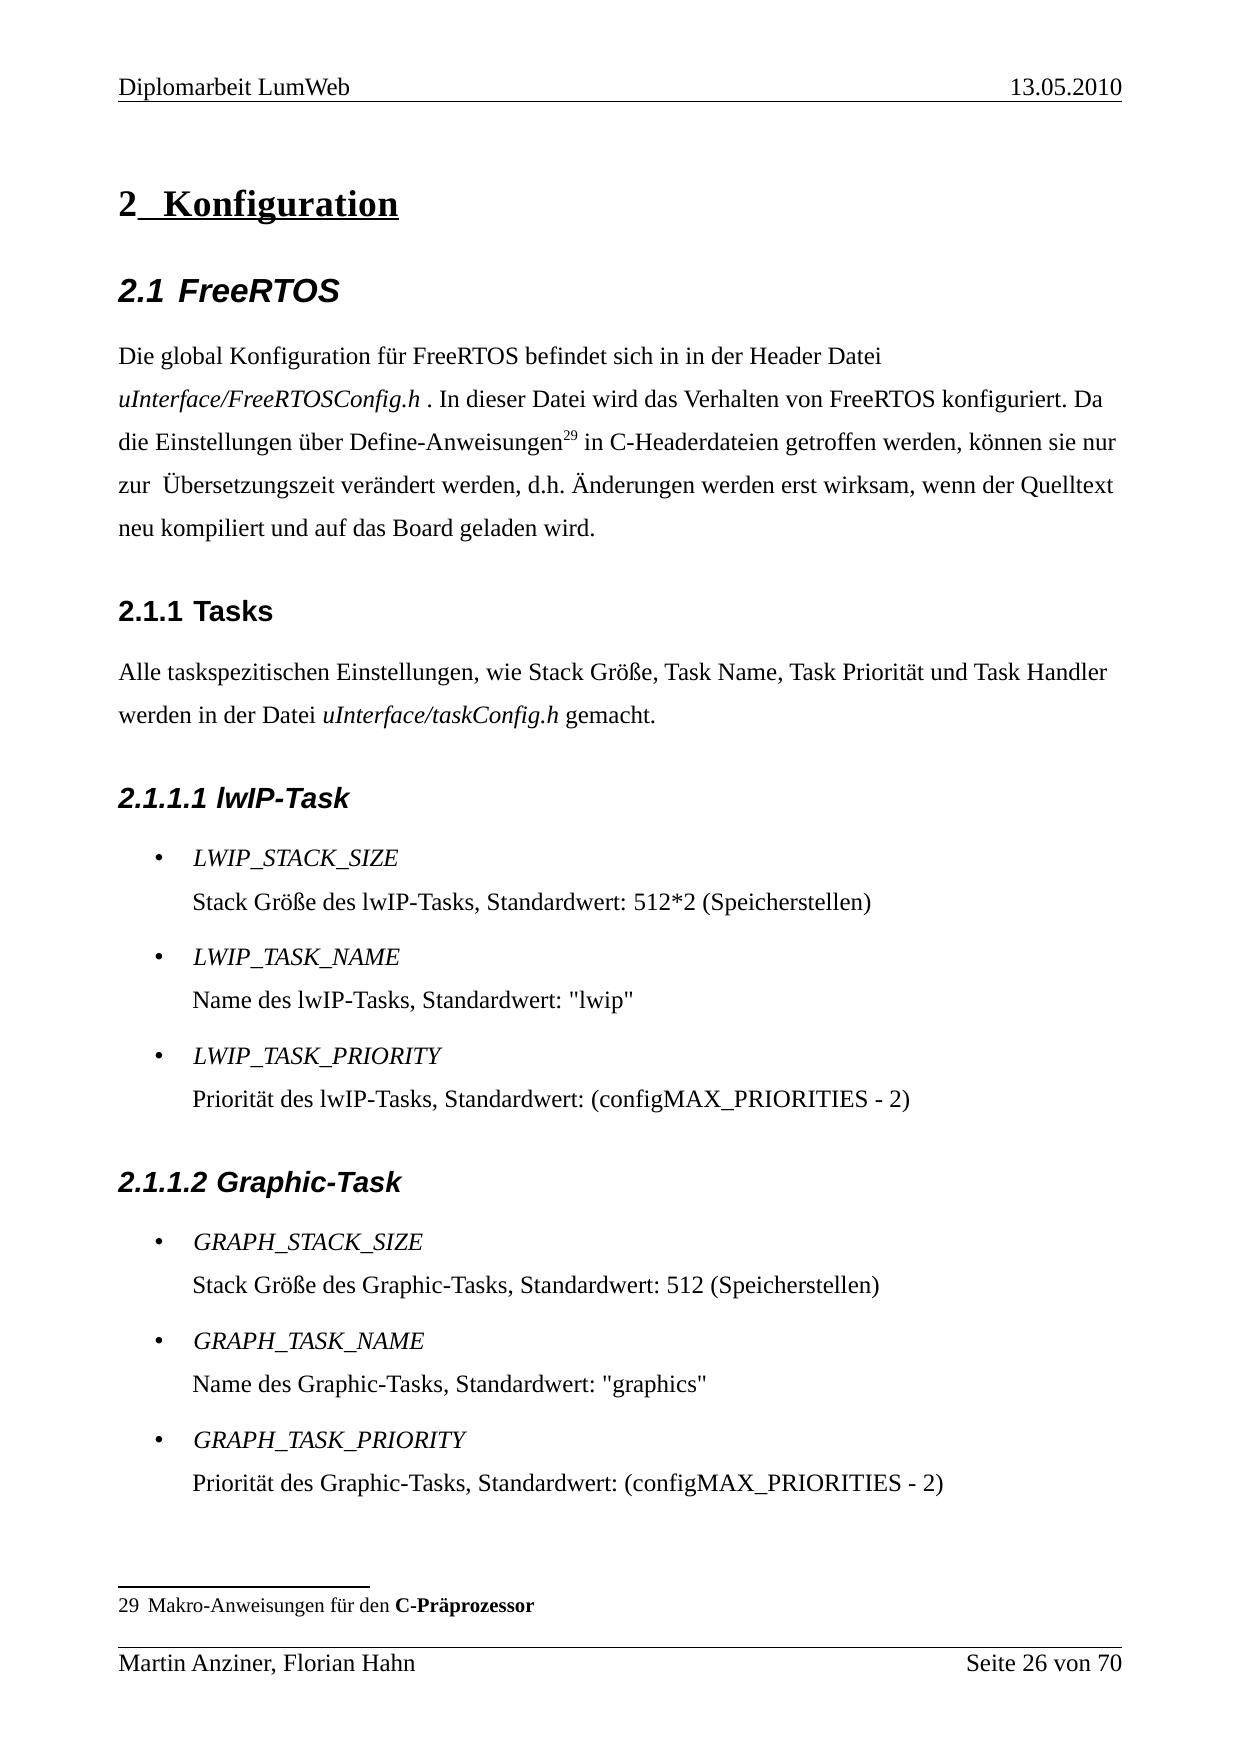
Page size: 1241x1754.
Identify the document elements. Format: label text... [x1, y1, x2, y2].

list GRAPH_STACK_SIZE Stack Größe des Graphic-Tasks, Standardwert: 512 (Speicherstellen) [154, 1227, 1122, 1299]
list LWIP_STACK_SIZE Stack Größe des lwIP-Tasks, Standardwert: 512*2 (Speicherstellen) [154, 843, 1122, 915]
list LWIP_TASK_PRIORITY Priorität des lwIP-Tasks, Standardwert: (configMAX_PRIORITIES - 2) [154, 1041, 1122, 1113]
list GRAPH_TASK_PRIORITY Priorität des Graphic-Tasks, Standardwert: (configMAX_PRIORITIES - 2) [154, 1425, 1122, 1497]
list LWIP_TASK_NAME Name des lwIP-Tasks, Standardwert: "lwip" [154, 942, 1122, 1014]
text Die global Konfiguration für FreeRTOS befindet sich in in der Header Datei uInterface/FreeRTOSConfig.h . In dieser Datei wird das Verhalten von FreeRTOS konfiguriert. Da die Einstellungen über Define-Anweisungen in C-Headerdateien getroffen werden, können sie nur zur Übersetzungszeit verändert werden, d.h. Änderungen werden erst wirksam, wenn der Quelltext neu kompiliert und auf das Board geladen wird. [118, 341, 1122, 542]
subtitle Konfiguration [118, 181, 1122, 224]
list GRAPH_TASK_NAME Name des Graphic-Tasks, Standardwert: "graphics" [154, 1326, 1122, 1398]
text Makro-Anweisungen für den C-Präprozessor [118, 1593, 1122, 1617]
subtitle Tasks [118, 594, 1122, 628]
subtitle Graphic-Task [118, 1165, 1122, 1198]
text Alle taskspezitischen Einstellungen, wie Stack Größe, Task Name, Task Priorität und Task Handler werden in der Datei uInterface/taskConfig.h gemacht. [118, 657, 1122, 729]
subtitle FreeRTOS [118, 271, 1122, 309]
subtitle lwIP-Task [118, 781, 1122, 814]
